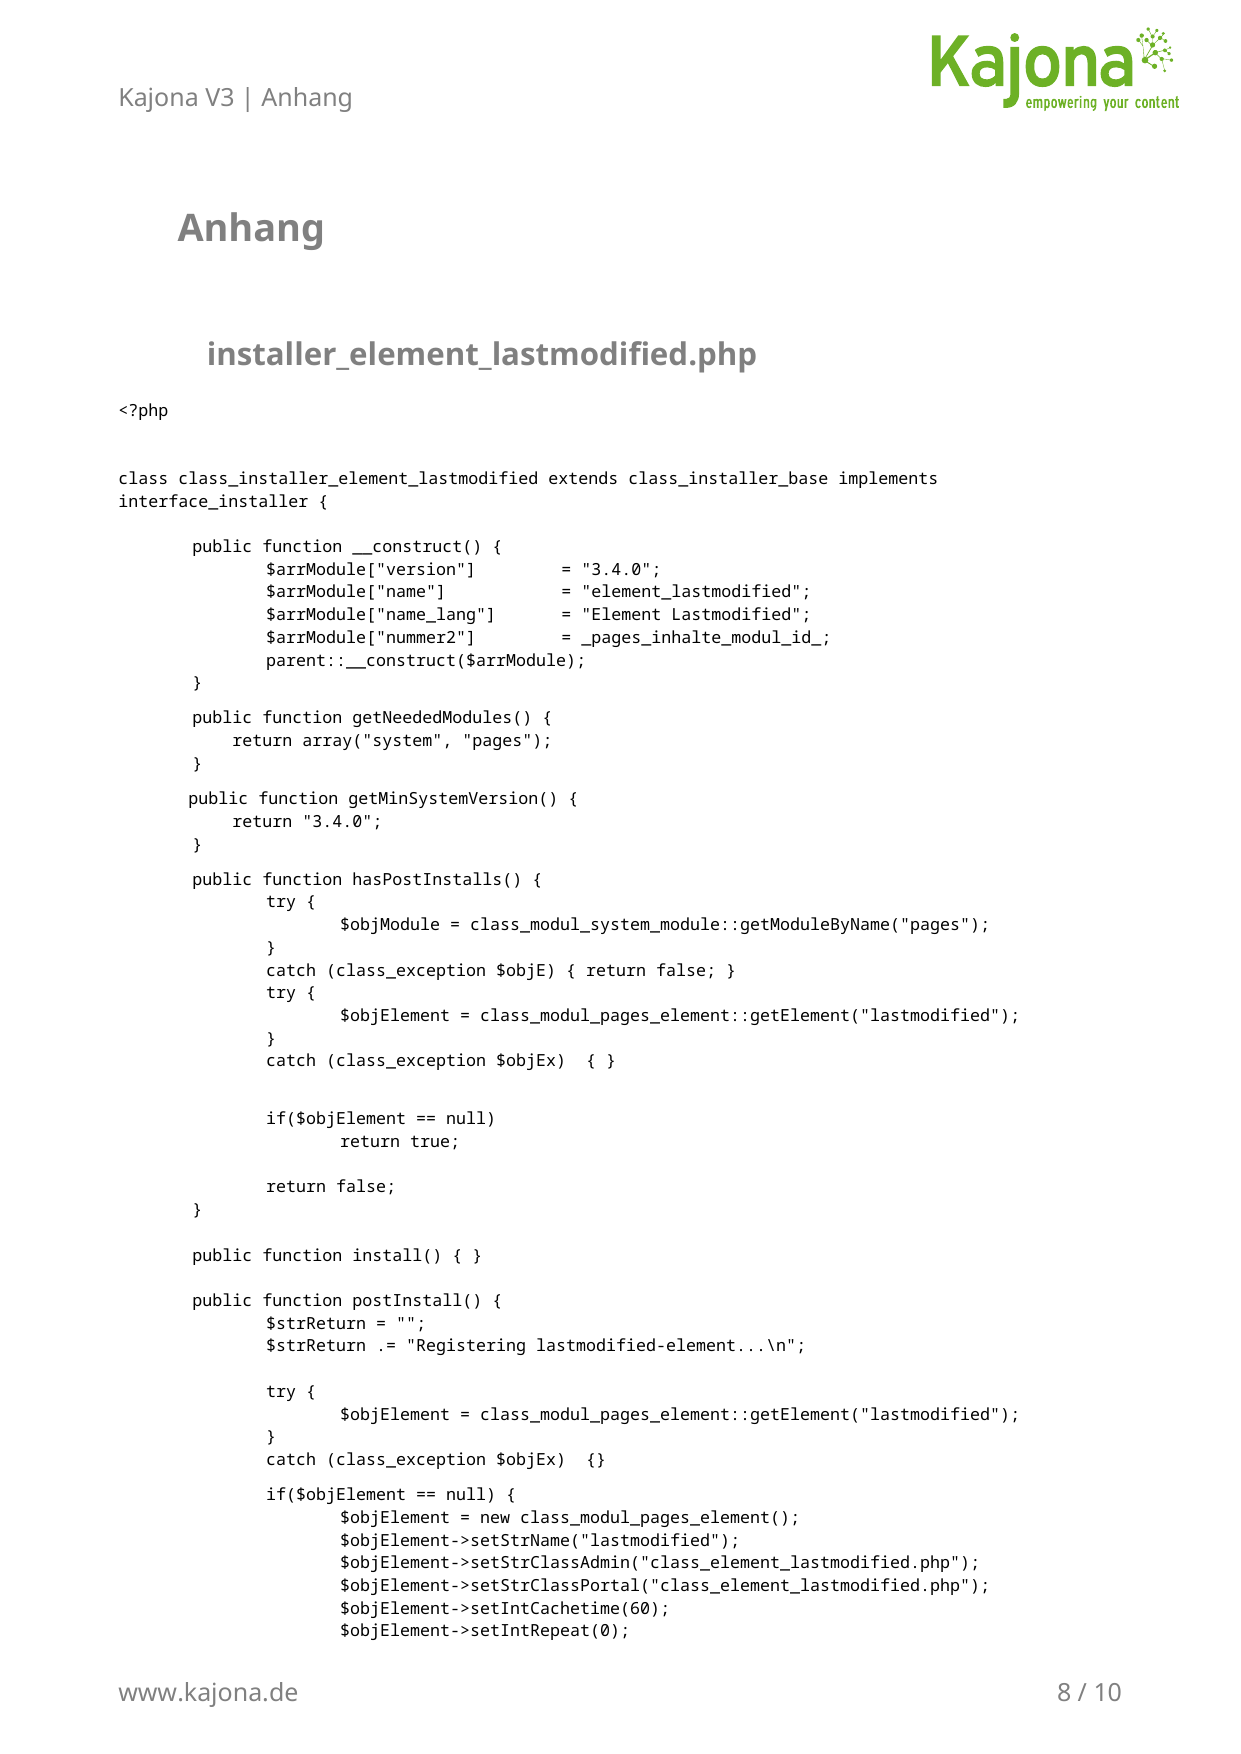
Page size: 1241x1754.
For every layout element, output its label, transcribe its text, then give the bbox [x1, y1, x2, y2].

text if($objElement == null) return true; return false; } public function install() { } public function postInstall() { $strReturn = ""; $strReturn .= "Registering lastmodified-element...\n"; try { $objElement = class_modul_pages_element::getElement("lastmodified"); } catch (class_exception $objEx) {} [118, 1084, 1122, 1470]
subtitle installer_element_lastmodified.php [118, 332, 1122, 374]
text public function getMinSystemVersion() { return "3.4.0"; } [118, 787, 1122, 855]
text <?php class class_installer_element_lastmodified extends class_installer_base implements interface_installer { public function __construct() { $arrModule["version"] = "3.4.0"; $arrModule["name"] = "element_lastmodified"; $arrModule["name_lang"] = "Element Lastmodified"; $arrModule["nummer2"] = _pages_inhalte_modul_id_; parent::__construct($arrModule); } [118, 398, 1122, 693]
text public function getNeededModules() { return array("system", "pages"); } [118, 706, 1122, 774]
text if($objElement == null) { $objElement = new class_modul_pages_element(); $objElement->setStrName("lastmodified"); $objElement->setStrClassAdmin("class_element_lastmodified.php"); $objElement->setStrClassPortal("class_element_lastmodified.php"); $objElement->setIntCachetime(60); $objElement->setIntRepeat(0); [118, 1483, 1122, 1642]
subtitle Anhang [118, 201, 1122, 253]
text public function hasPostInstalls() { try { $objModule = class_modul_system_module::getModuleByName("pages"); } catch (class_exception $objE) { return false; } try { $objElement = class_modul_pages_element::getElement("lastmodified"); } catch (class_exception $objEx) { } [118, 867, 1122, 1072]
